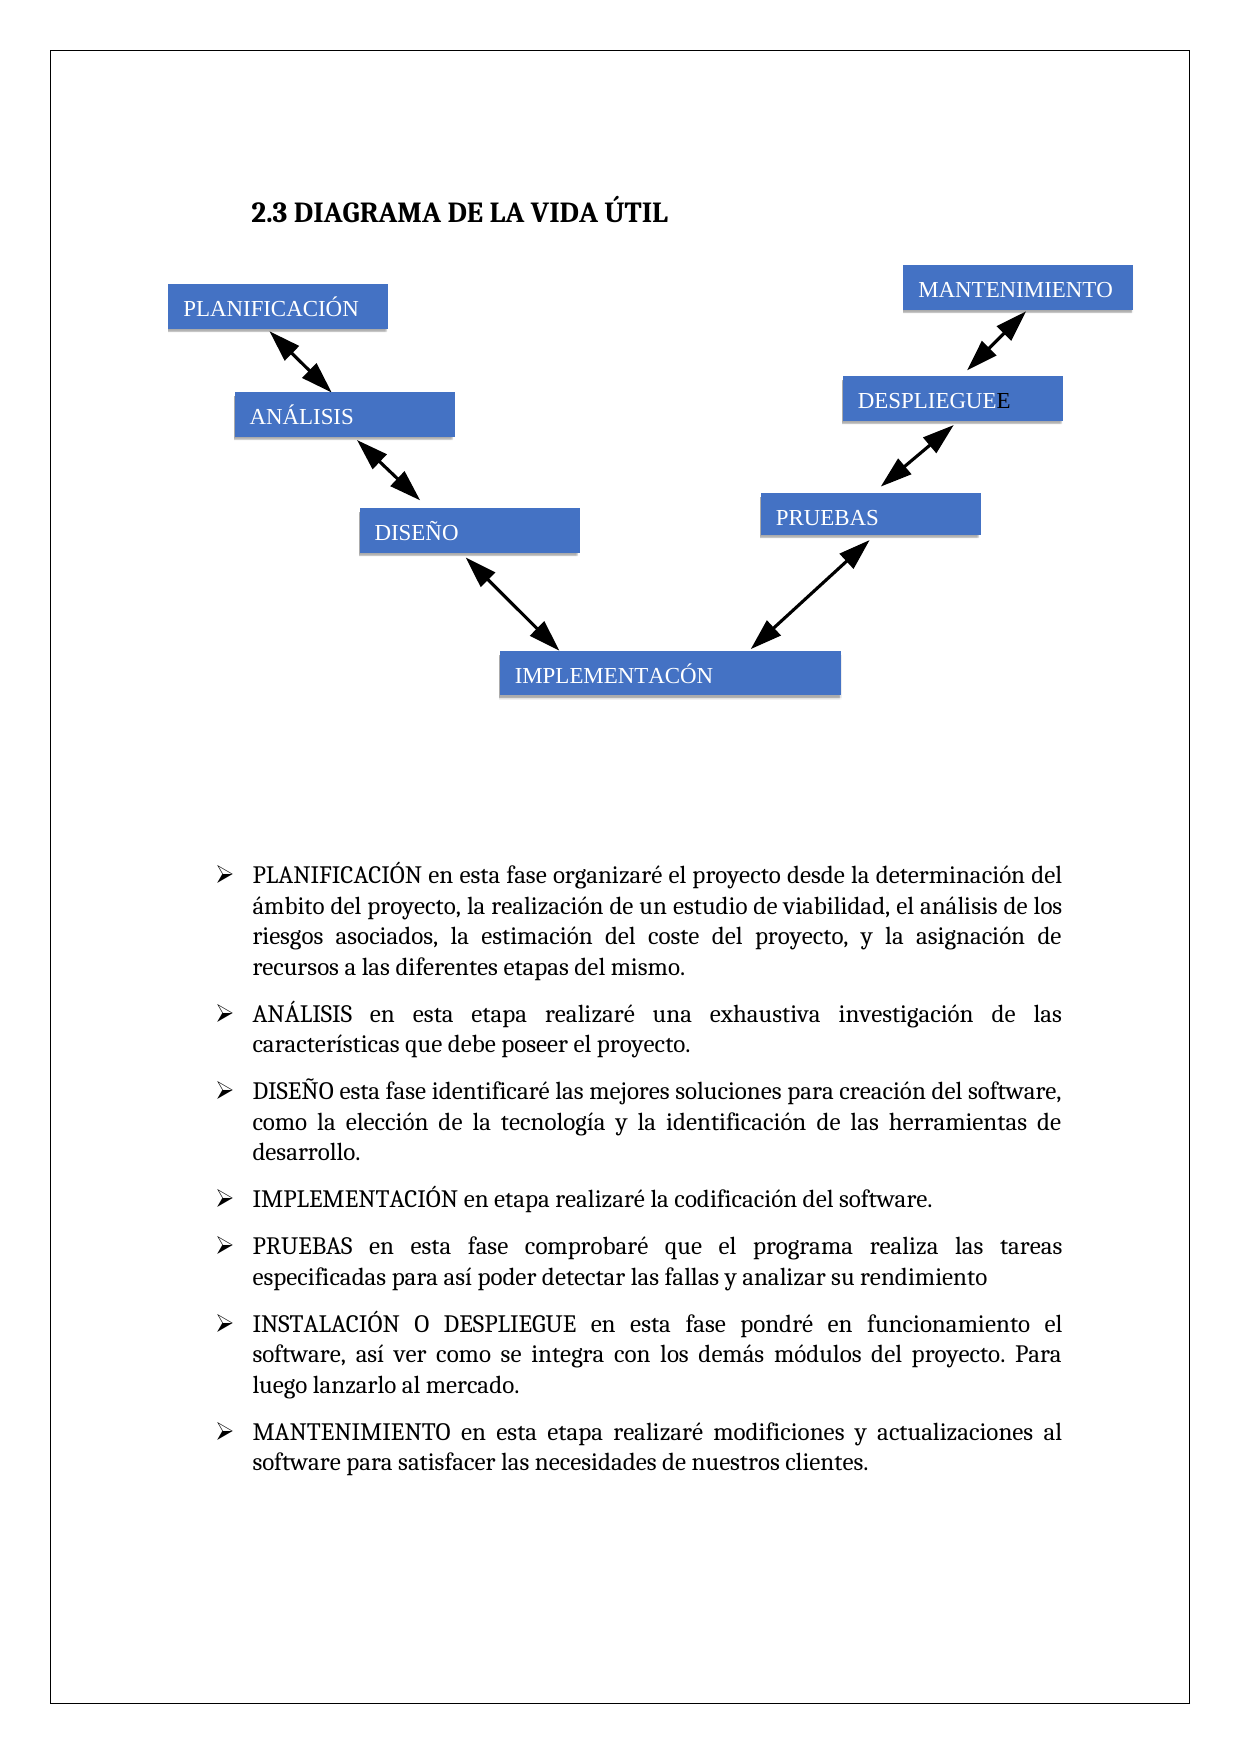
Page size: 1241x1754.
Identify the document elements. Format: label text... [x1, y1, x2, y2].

text 2.3 DIAGRAMA DE LA VIDA ÚTIL [177, 197, 1063, 230]
list DISEÑO esta fase identificaré las mejores soluciones para creación del software, como la elección de la tecnología y la identificación de las herramientas de desarrollo. [215, 1077, 1063, 1167]
list INSTALACIÓN O DESPLIEGUE en esta fase pondré en funcionamiento el software, así ver como se integra con los demás módulos del proyecto. Para luego lanzarlo al mercado. [215, 1310, 1063, 1399]
list IMPLEMENTACIÓN en etapa realizaré la codificación del software. [215, 1185, 1063, 1214]
list ANÁLISIS en esta etapa realizaré una exhaustiva investigación de las características que debe poseer el proyecto. [215, 1000, 1063, 1059]
list PRUEBAS en esta fase comprobaré que el programa realiza las tareas especificadas para así poder detectar las fallas y analizar su rendimiento [215, 1232, 1063, 1291]
list MANTENIMIENTO en esta etapa realizaré modificiones y actualizaciones al software para satisfacer las necesidades de nuestros clientes. [215, 1418, 1063, 1477]
list PLANIFICACIÓN en esta fase organizaré el proyecto desde la determinación del ámbito del proyecto, la realización de un estudio de viabilidad, el análisis de los riesgos asociados, la estimación del coste del proyecto, y la asignación de recursos a las diferentes etapas del mismo. [215, 861, 1063, 981]
